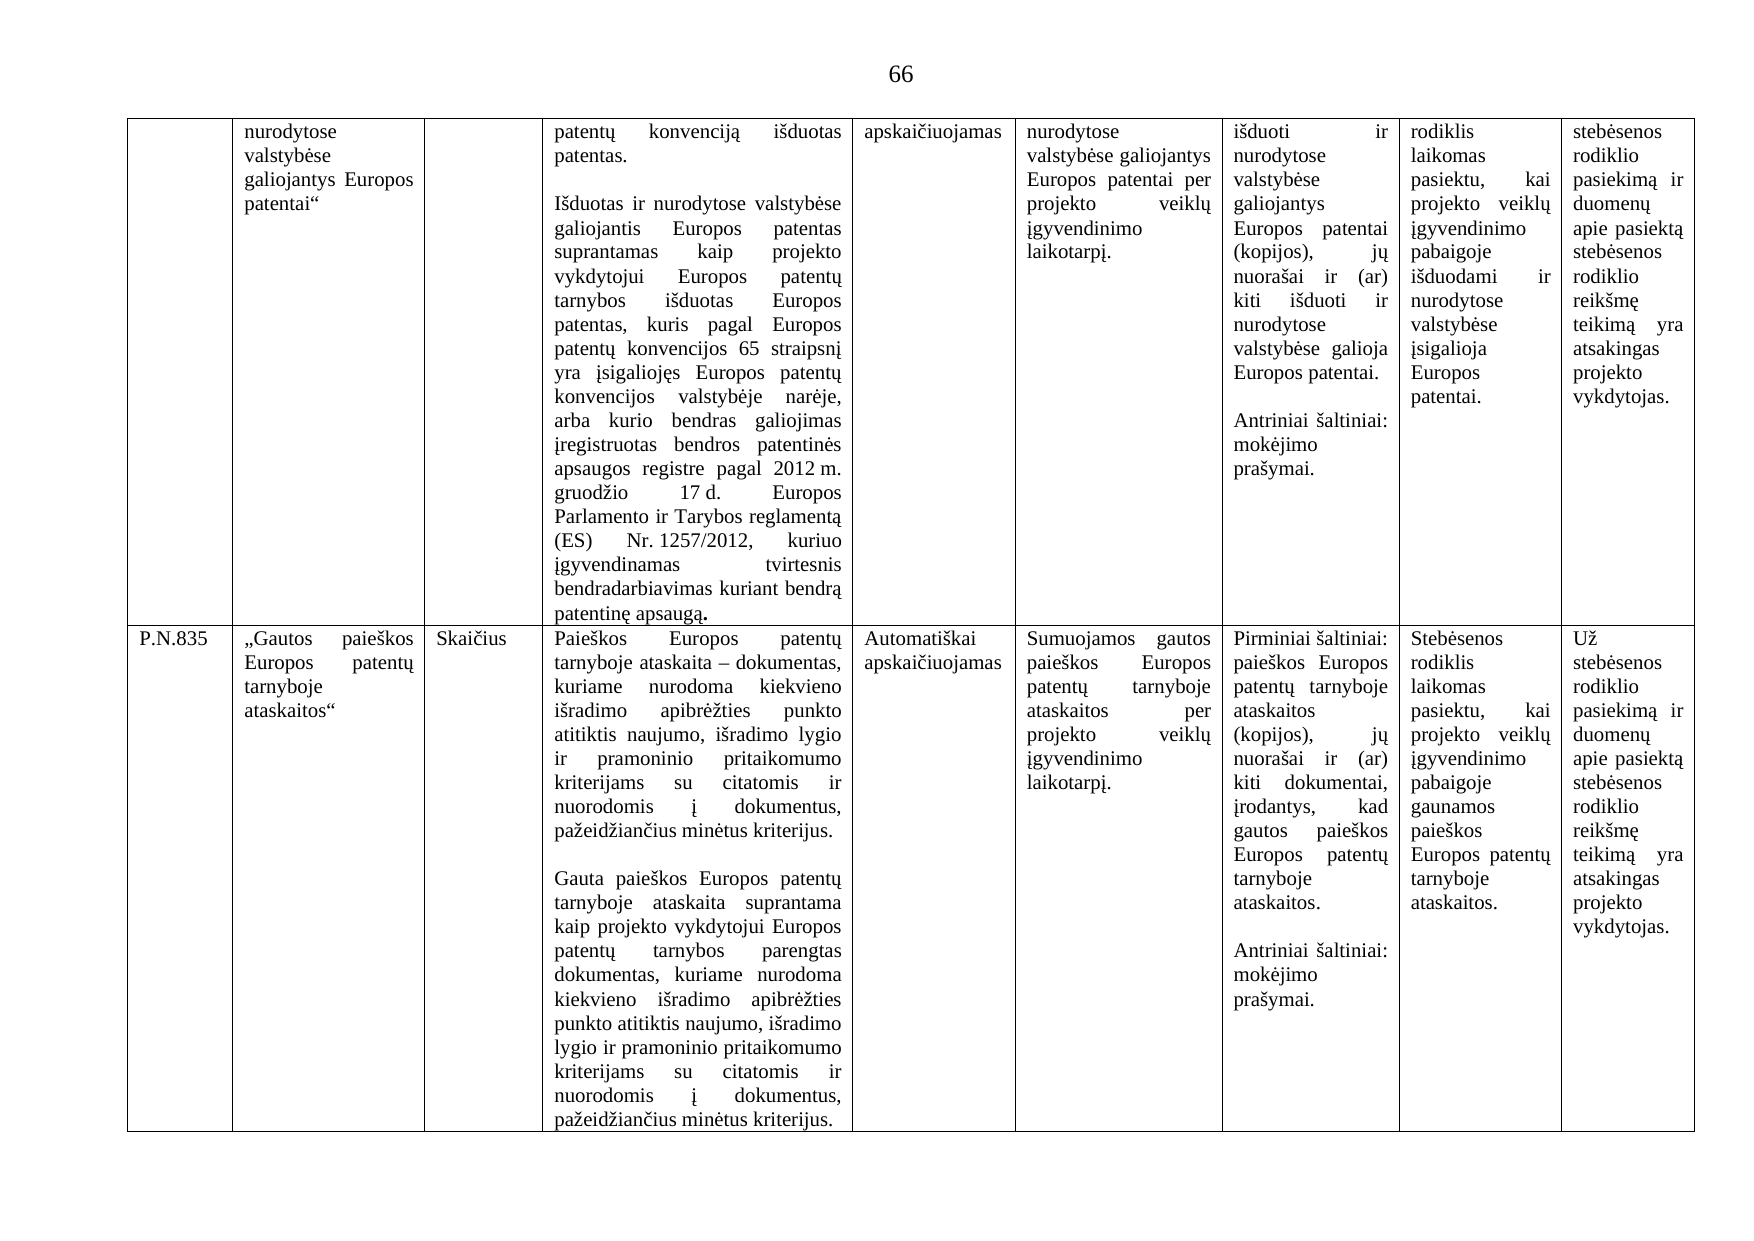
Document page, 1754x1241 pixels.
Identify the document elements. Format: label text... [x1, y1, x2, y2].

table_cell „Gautos paieškos Europos patentų tarnyboje ataskaitos“ [233, 626, 424, 1131]
table_cell Stebėsenos rodiklis laikomas pasiektu, kai projekto veiklų įgyvendinimo pabaigoje gaunamos paieškos Europos patentų tarnyboje ataskaitos. [1400, 626, 1561, 1131]
table_cell Paieškos Europos patentų tarnyboje ataskaita – dokumentas, kuriame nurodoma kiekvieno išradimo apibrėžties punkto atitiktis naujumo, išradimo lygio ir pramoninio pritaikomumo kriterijams su citatomis ir nuorodomis į dokumentus, pažeidžiančius minėtus kriterijus. Gauta paieškos Europos patentų tarnyboje ataskaita suprantama kaip projekto vykdytojui Europos patentų tarnybos parengtas dokumentas, kuriame nurodoma kiekvieno išradimo apibrėžties punkto atitiktis naujumo, išradimo lygio ir pramoninio pritaikomumo kriterijams su citatomis ir nuorodomis į dokumentus, pažeidžiančius minėtus kriterijus. [543, 626, 852, 1131]
table_cell rodiklis laikomas pasiektu, kai projekto veiklų įgyvendinimo pabaigoje išduodami ir nurodytose valstybėse įsigalioja Europos patentai. [1400, 119, 1561, 624]
table_cell [128, 119, 232, 624]
table_cell [425, 119, 542, 624]
table_cell nurodytose valstybėse galiojantys Europos patentai per projekto veiklų įgyvendinimo laikotarpį. [1016, 119, 1222, 624]
table_cell Automatiškai apskaičiuojamas [853, 626, 1015, 1131]
table_cell patentų konvenciją išduotas patentas. Išduotas ir nurodytose valstybėse galiojantis Europos patentas suprantamas kaip projekto vykdytojui Europos patentų tarnybos išduotas Europos patentas, kuris pagal Europos patentų konvencijos 65 straipsnį yra įsigaliojęs Europos patentų konvencijos valstybėje narėje, arba kurio bendras galiojimas įregistruotas bendros patentinės apsaugos registre pagal 2012 m. gruodžio 17 d. Europos Parlamento ir Tarybos reglamentą (ES) Nr. 1257/2012, kuriuo įgyvendinamas tvirtesnis bendradarbiavimas kuriant bendrą patentinę apsaugą. [543, 119, 852, 624]
table_cell Už stebėsenos rodiklio pasiekimą ir duomenų apie pasiektą stebėsenos rodiklio reikšmę teikimą yra atsakingas projekto vykdytojas. [1562, 626, 1694, 1131]
table_cell apskaičiuojamas [853, 119, 1015, 624]
table_cell Pirminiai šaltiniai: paieškos Europos patentų tarnyboje ataskaitos (kopijos), jų nuorašai ir (ar) kiti dokumentai, įrodantys, kad gautos paieškos Europos patentų tarnyboje ataskaitos. Antriniai šaltiniai: mokėjimo prašymai. [1223, 626, 1399, 1131]
table_cell nurodytose valstybėse galiojantys Europos patentai“ [233, 119, 424, 624]
table_cell stebėsenos rodiklio pasiekimą ir duomenų apie pasiektą stebėsenos rodiklio reikšmę teikimą yra atsakingas projekto vykdytojas. [1562, 119, 1694, 624]
table_cell P.N.835 [128, 626, 232, 1131]
table_cell išduoti ir nurodytose valstybėse galiojantys Europos patentai (kopijos), jų nuorašai ir (ar) kiti išduoti ir nurodytose valstybėse galioja Europos patentai. Antriniai šaltiniai: mokėjimo prašymai. [1223, 119, 1399, 624]
table_cell Sumuojamos gautos paieškos Europos patentų tarnyboje ataskaitos per projekto veiklų įgyvendinimo laikotarpį. [1016, 626, 1222, 1131]
table_cell Skaičius [425, 626, 542, 1131]
